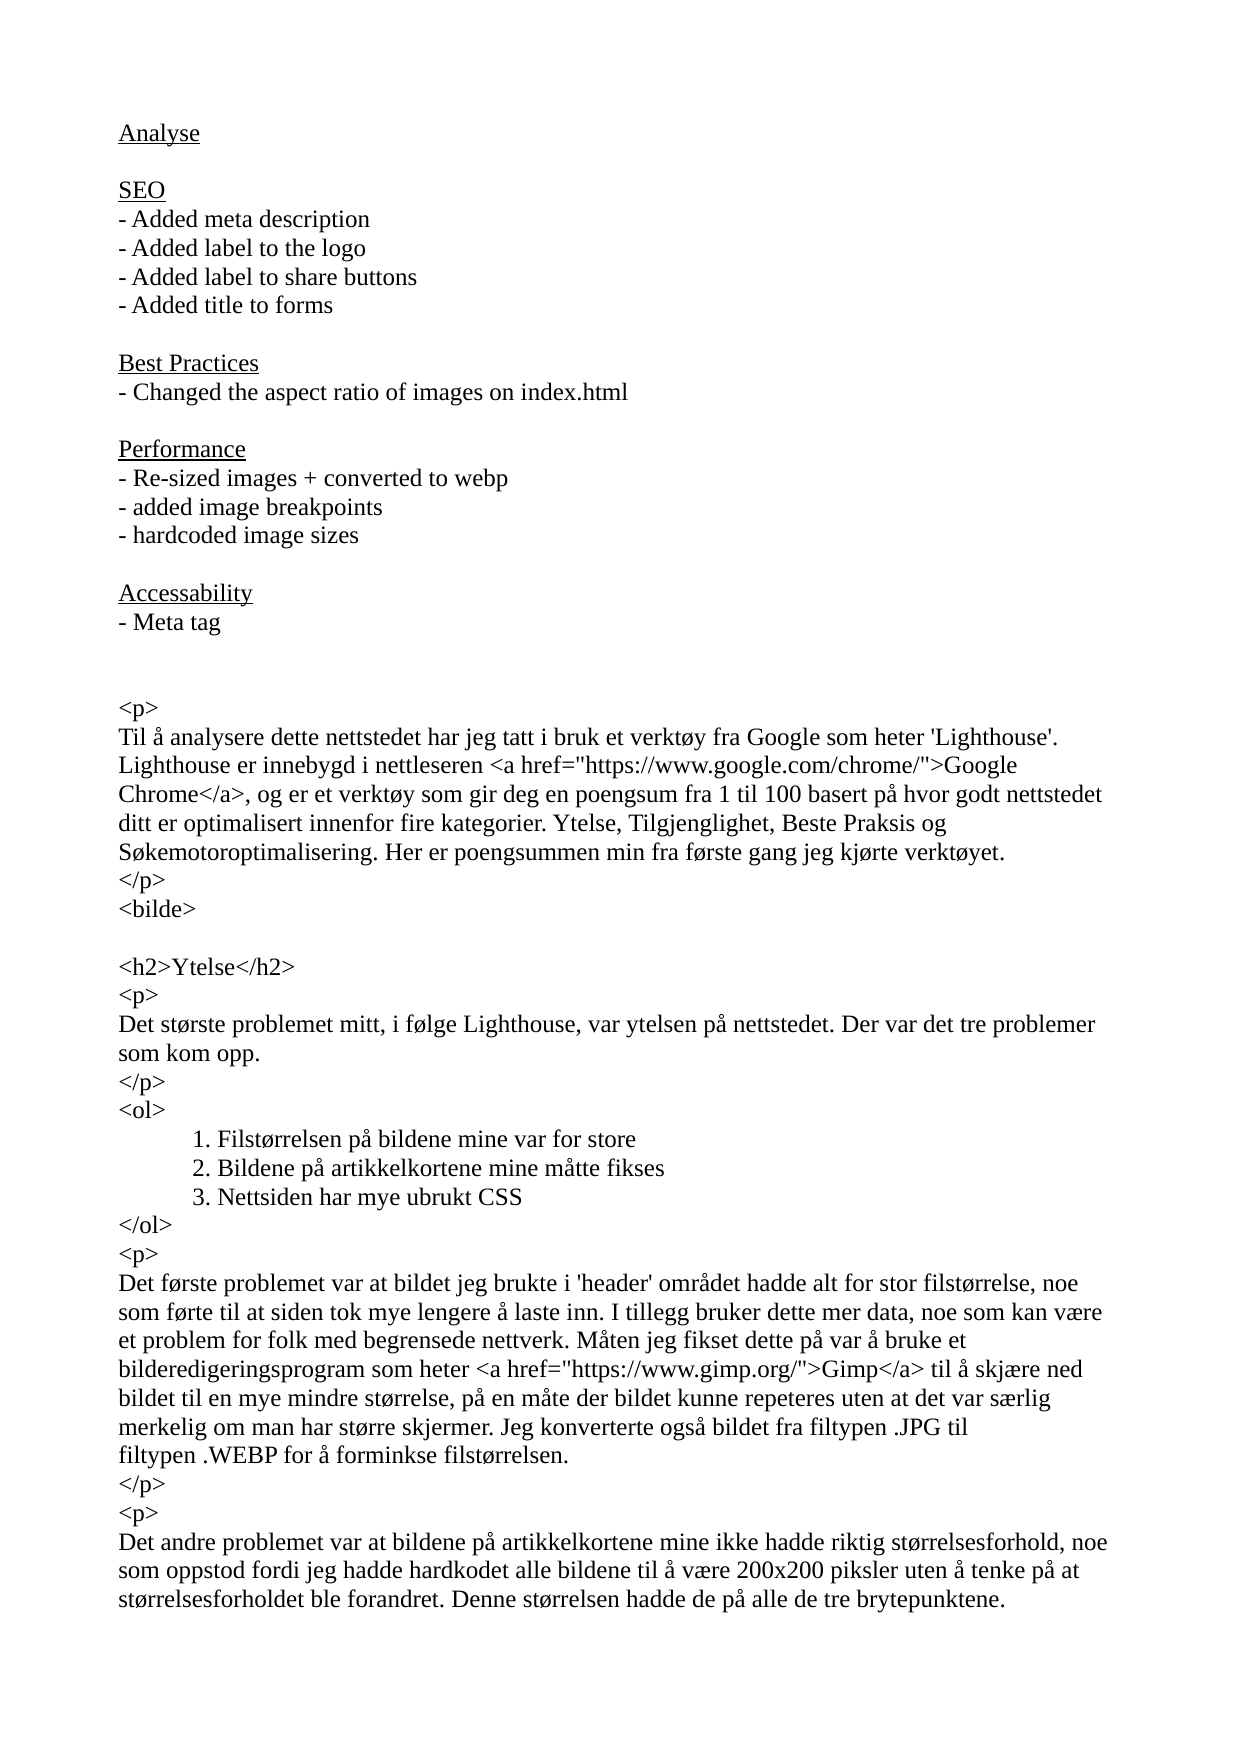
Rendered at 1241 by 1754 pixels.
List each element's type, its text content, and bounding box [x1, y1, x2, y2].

text SEO [118, 176, 1122, 204]
text 3. Nettsiden har mye ubrukt CSS [118, 1182, 1122, 1211]
text Det største problemet mitt, i følge Lighthouse, var ytelsen på nettstedet. Der var det tre problemer som kom opp. [118, 1009, 1122, 1067]
text 1. Filstørrelsen på bildene mine var for store [118, 1124, 1122, 1153]
text </p> [118, 1067, 1122, 1096]
text <ol> [118, 1096, 1122, 1124]
text Det første problemet var at bildet jeg brukte i 'header' området hadde alt for stor filstørrelse, noe som førte til at siden tok mye lengere å laste inn. I tillegg bruker dette mer data, noe som kan være et problem for folk med begrensede nettverk. Måten jeg fikset dette på var å bruke et bilderedigeringsprogram som heter <a href="https://www.gimp.org/">Gimp</a> til å skjære ned bildet til en mye mindre størrelse, på en måte der bildet kunne repeteres uten at det var særlig merkelig om man har større skjermer. Jeg konverterte også bildet fra filtypen .JPG til filtypen .WEBP for å forminkse filstørrelsen. [118, 1268, 1122, 1469]
text - hardcoded image sizes [118, 521, 1122, 549]
text <h2>Ytelse</h2> [118, 952, 1122, 981]
text <p> [118, 1239, 1122, 1268]
text Til å analysere dette nettstedet har jeg tatt i bruk et verktøy fra Google som heter 'Lighthouse'. Lighthouse er innebygd i nettleseren <a href="https://www.google.com/chrome/">Google Chrome</a>, og er et verktøy som gir deg en poengsum fra 1 til 100 basert på hvor godt nettstedet ditt er optimalisert innenfor fire kategorier. Ytelse, Tilgjenglighet, Beste Praksis og Søkemotoroptimalisering. Her er poengsummen min fra første gang jeg kjørte verktøyet. [118, 722, 1122, 866]
text <bilde> [118, 894, 1122, 923]
text - Changed the aspect ratio of images on index.html [118, 377, 1122, 406]
text - Re-sized images + converted to webp [118, 463, 1122, 492]
text - Added label to the logo [118, 233, 1122, 262]
text Accessability [118, 578, 1122, 607]
text - Added meta description [118, 204, 1122, 233]
text <p> [118, 981, 1122, 1009]
text <p> [118, 693, 1122, 722]
text </ol> [118, 1211, 1122, 1239]
text Analyse [118, 118, 1122, 147]
text - Meta tag [118, 607, 1122, 636]
text <p> [118, 1498, 1122, 1527]
text - added image breakpoints [118, 492, 1122, 521]
text </p> [118, 1469, 1122, 1498]
text </p> [118, 866, 1122, 894]
text 2. Bildene på artikkelkortene mine måtte fikses [118, 1153, 1122, 1182]
text Best Practices [118, 348, 1122, 377]
text Det andre problemet var at bildene på artikkelkortene mine ikke hadde riktig størrelsesforhold, noe som oppstod fordi jeg hadde hardkodet alle bildene til å være 200x200 piksler uten å tenke på at størrelsesforholdet ble forandret. Denne størrelsen hadde de på alle de tre brytepunktene. [118, 1527, 1122, 1613]
text - Added label to share buttons [118, 262, 1122, 291]
text Performance [118, 434, 1122, 463]
text - Added title to forms [118, 291, 1122, 319]
